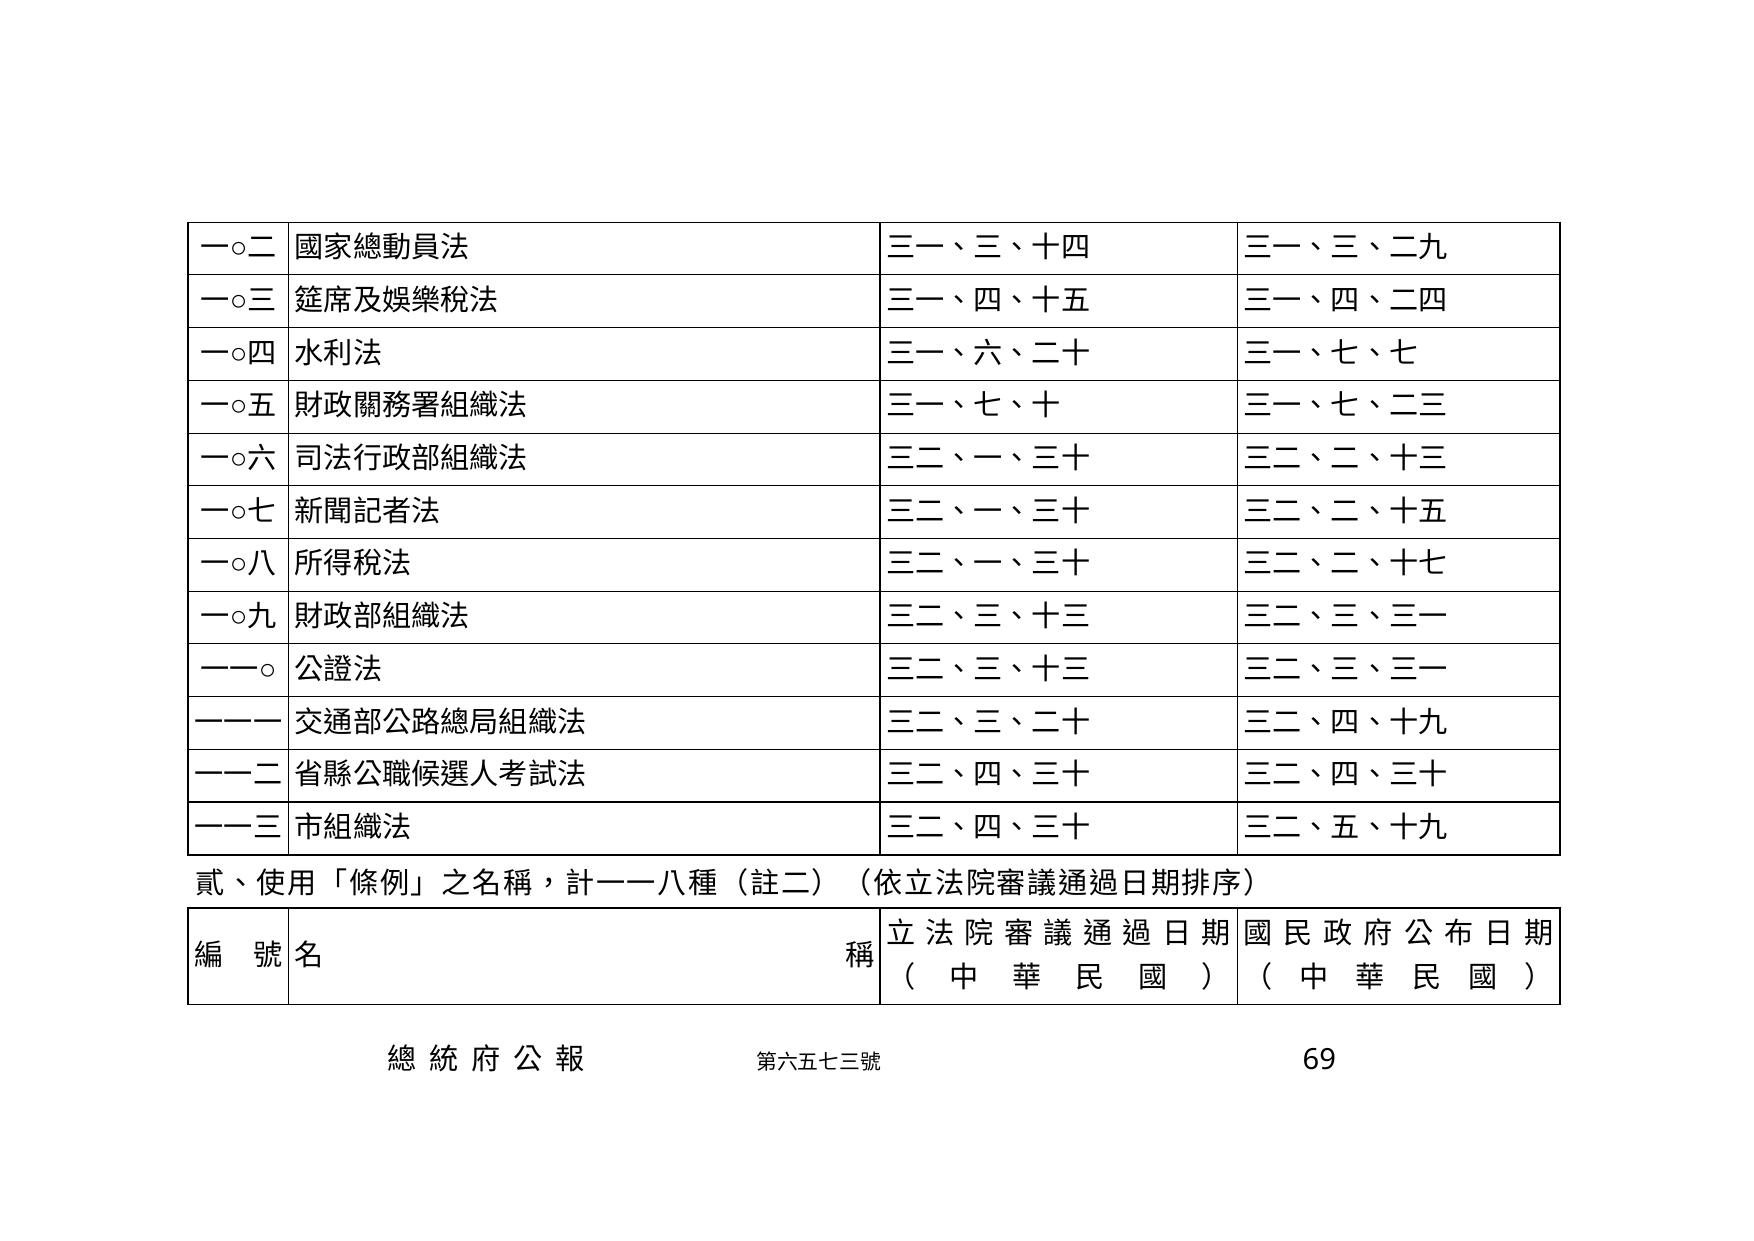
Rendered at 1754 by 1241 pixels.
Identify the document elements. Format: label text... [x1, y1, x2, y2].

text 貳、使用「條例」之名稱，計一一八種（註二）（依立法院審議通過日期排序） [195, 856, 1559, 903]
table_cell 一○九 [189, 592, 288, 643]
table_cell 司法行政部組織法 [289, 434, 879, 485]
table_cell 三二、一、三十 [881, 539, 1237, 591]
table_cell 三一、七、二三 [1238, 381, 1559, 432]
table_cell 三二、二、十五 [1238, 486, 1559, 538]
table_cell 三二、二、十七 [1238, 539, 1559, 591]
table_cell 一○二 [189, 223, 288, 274]
table_cell 三一、三、十四 [881, 223, 1237, 274]
table_cell 一○五 [189, 381, 288, 432]
table_cell 公證法 [289, 644, 879, 696]
table_header 編號 [189, 909, 288, 1004]
table_cell 三二、四、三十 [881, 750, 1237, 801]
table_cell 三一、七、七 [1238, 328, 1559, 380]
table_cell 三二、四、十九 [1238, 697, 1559, 749]
table_cell 三二、四、三十 [1238, 750, 1559, 801]
table_cell 三二、五、十九 [1238, 803, 1559, 854]
table_cell 國家總動員法 [289, 223, 879, 274]
table_cell 三二、三、三一 [1238, 592, 1559, 643]
table_cell 財政關務署組織法 [289, 381, 879, 432]
table_cell 省縣公職候選人考試法 [289, 750, 879, 801]
table_cell 水利法 [289, 328, 879, 380]
table_cell 一○六 [189, 434, 288, 485]
table_cell 三一、六、二十 [881, 328, 1237, 380]
table_cell 一○七 [189, 486, 288, 538]
table_cell 一一一 [189, 697, 288, 749]
table_cell 三一、四、二四 [1238, 275, 1559, 327]
table_cell 三二、三、三一 [1238, 644, 1559, 696]
table_cell 三二、三、十三 [881, 592, 1237, 643]
table_cell 三二、四、三十 [881, 803, 1237, 854]
table_cell 三二、三、十三 [881, 644, 1237, 696]
table_cell 一○三 [189, 275, 288, 327]
table_header 國民政府公布日期 （中華民國） [1238, 909, 1559, 1004]
table_cell 三二、一、三十 [881, 486, 1237, 538]
table_cell 交通部公路總局組織法 [289, 697, 879, 749]
table_cell 三一、七、十 [881, 381, 1237, 432]
table_cell 一○八 [189, 539, 288, 591]
table_cell 一一三 [189, 803, 288, 854]
table_cell 所得稅法 [289, 539, 879, 591]
table_header 名稱 [289, 909, 879, 1004]
table_cell 財政部組織法 [289, 592, 879, 643]
table_header 立法院審議通過日期 （中華民國） [881, 909, 1237, 1004]
table_cell 三二、一、三十 [881, 434, 1237, 485]
table_cell 一一二 [189, 750, 288, 801]
table_cell 新聞記者法 [289, 486, 879, 538]
table_cell 一一○ [189, 644, 288, 696]
table_cell 一○四 [189, 328, 288, 380]
table_cell 三一、三、二九 [1238, 223, 1559, 274]
table_cell 三一、四、十五 [881, 275, 1237, 327]
table_cell 筵席及娛樂稅法 [289, 275, 879, 327]
table_cell 市組織法 [289, 803, 879, 854]
table_cell 三二、三、二十 [881, 697, 1237, 749]
table_cell 三二、二、十三 [1238, 434, 1559, 485]
